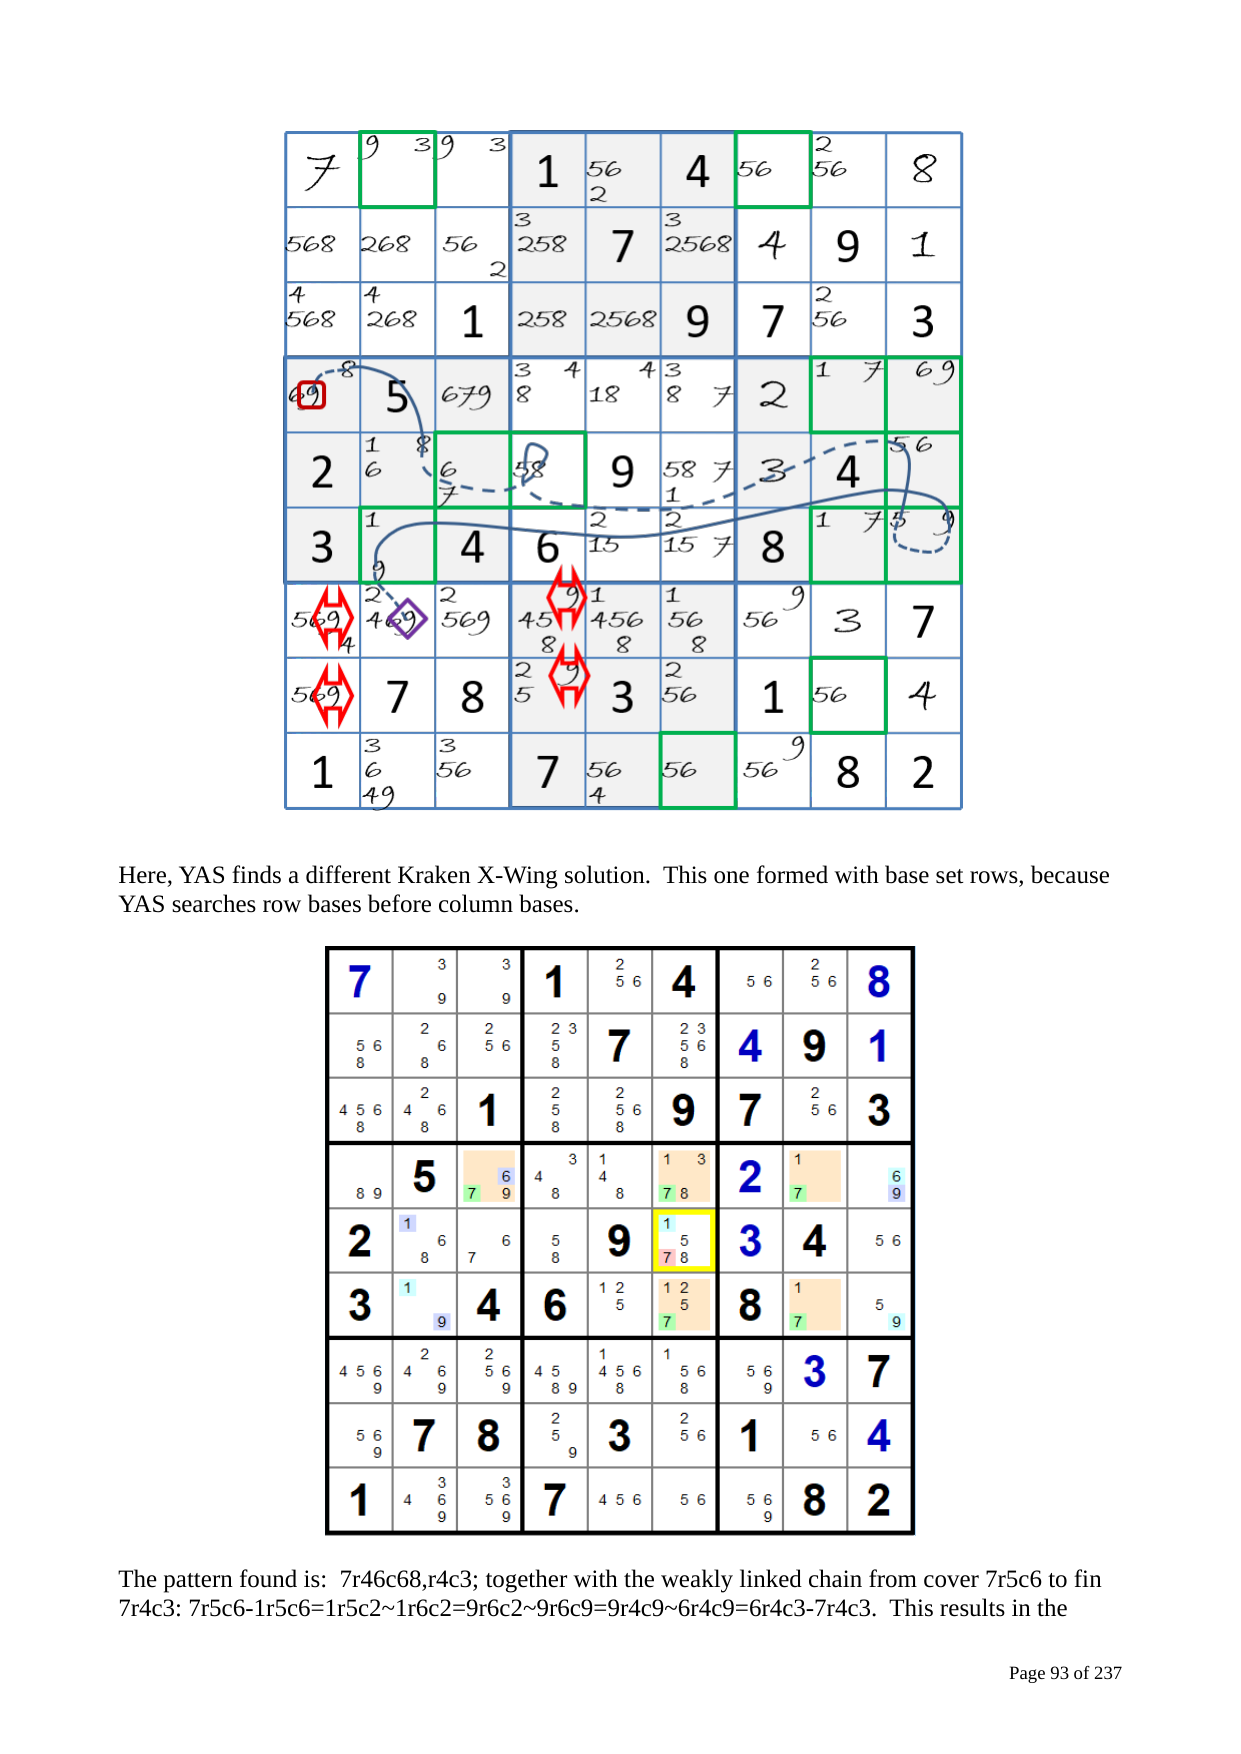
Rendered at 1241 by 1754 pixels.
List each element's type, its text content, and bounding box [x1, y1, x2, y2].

text Here, YAS finds a different Kraken X-Wing solution. This one formed with base set rows, because YAS searches row bases before column bases. [118, 860, 1122, 917]
picture [325, 946, 916, 1536]
picture [267, 118, 974, 832]
text The pattern found is: 7r46c68,r4c3; together with the weakly linked chain from cover 7r5c6 to fin 7r4c3: 7r5c6-1r5c6=1r5c2~1r6c2=9r6c2~9r6c9=9r4c9~6r4c9=6r4c3-7r4c3. This results in the [118, 1564, 1122, 1622]
